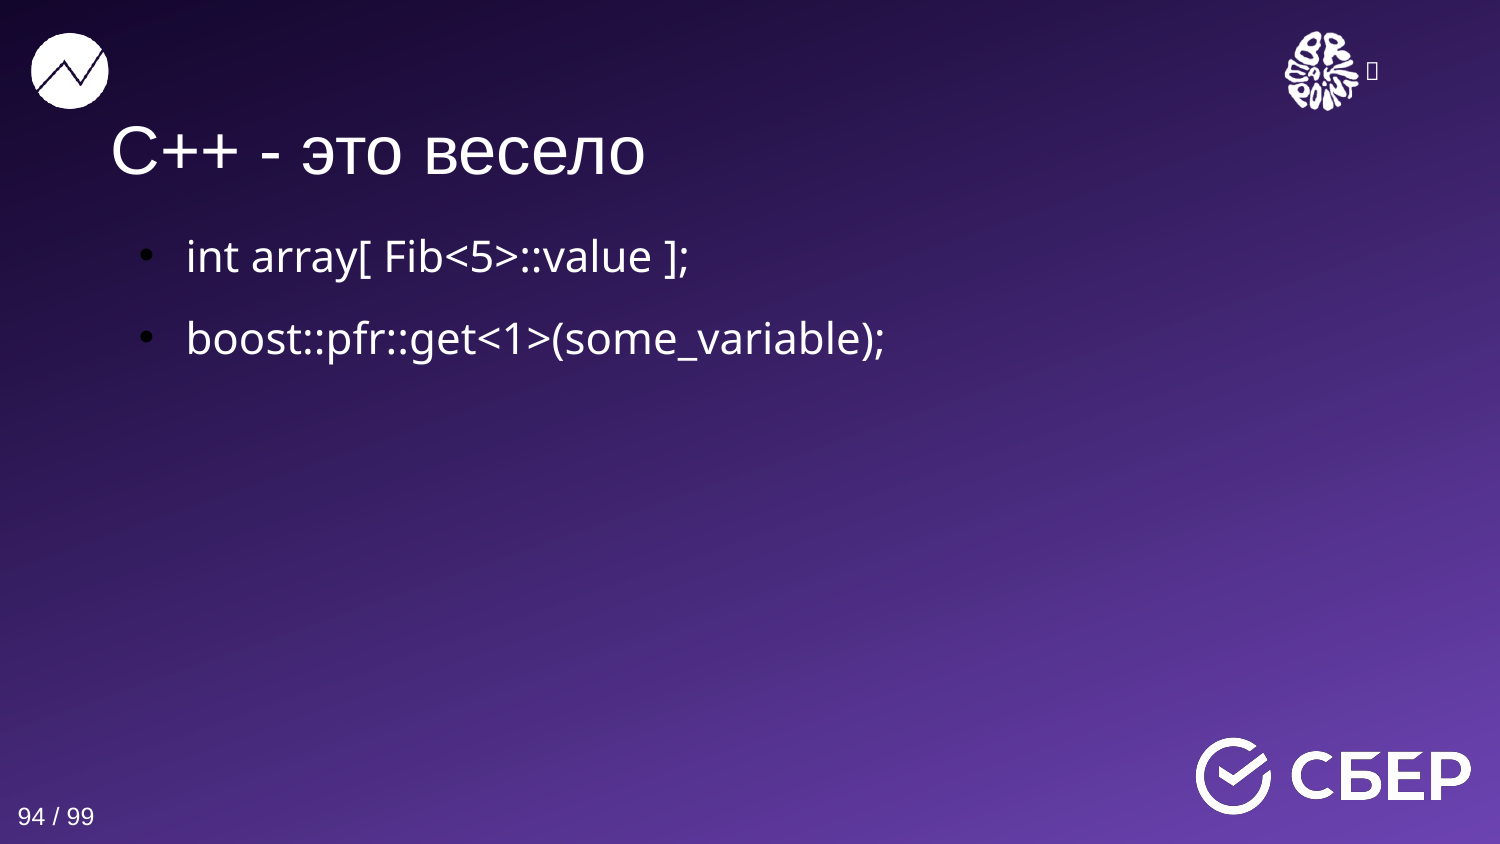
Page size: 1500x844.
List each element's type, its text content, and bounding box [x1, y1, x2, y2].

picture [0, 0, 1500, 844]
text_box <number> / 99 [2, 795, 632, 839]
title C++ - это весело [103, 100, 1397, 205]
text_box 🐙 [1364, 36, 1489, 107]
list int array[ Fib<5>::value ]; boost::pfr::get<1>(some_variable); [103, 224, 1397, 760]
